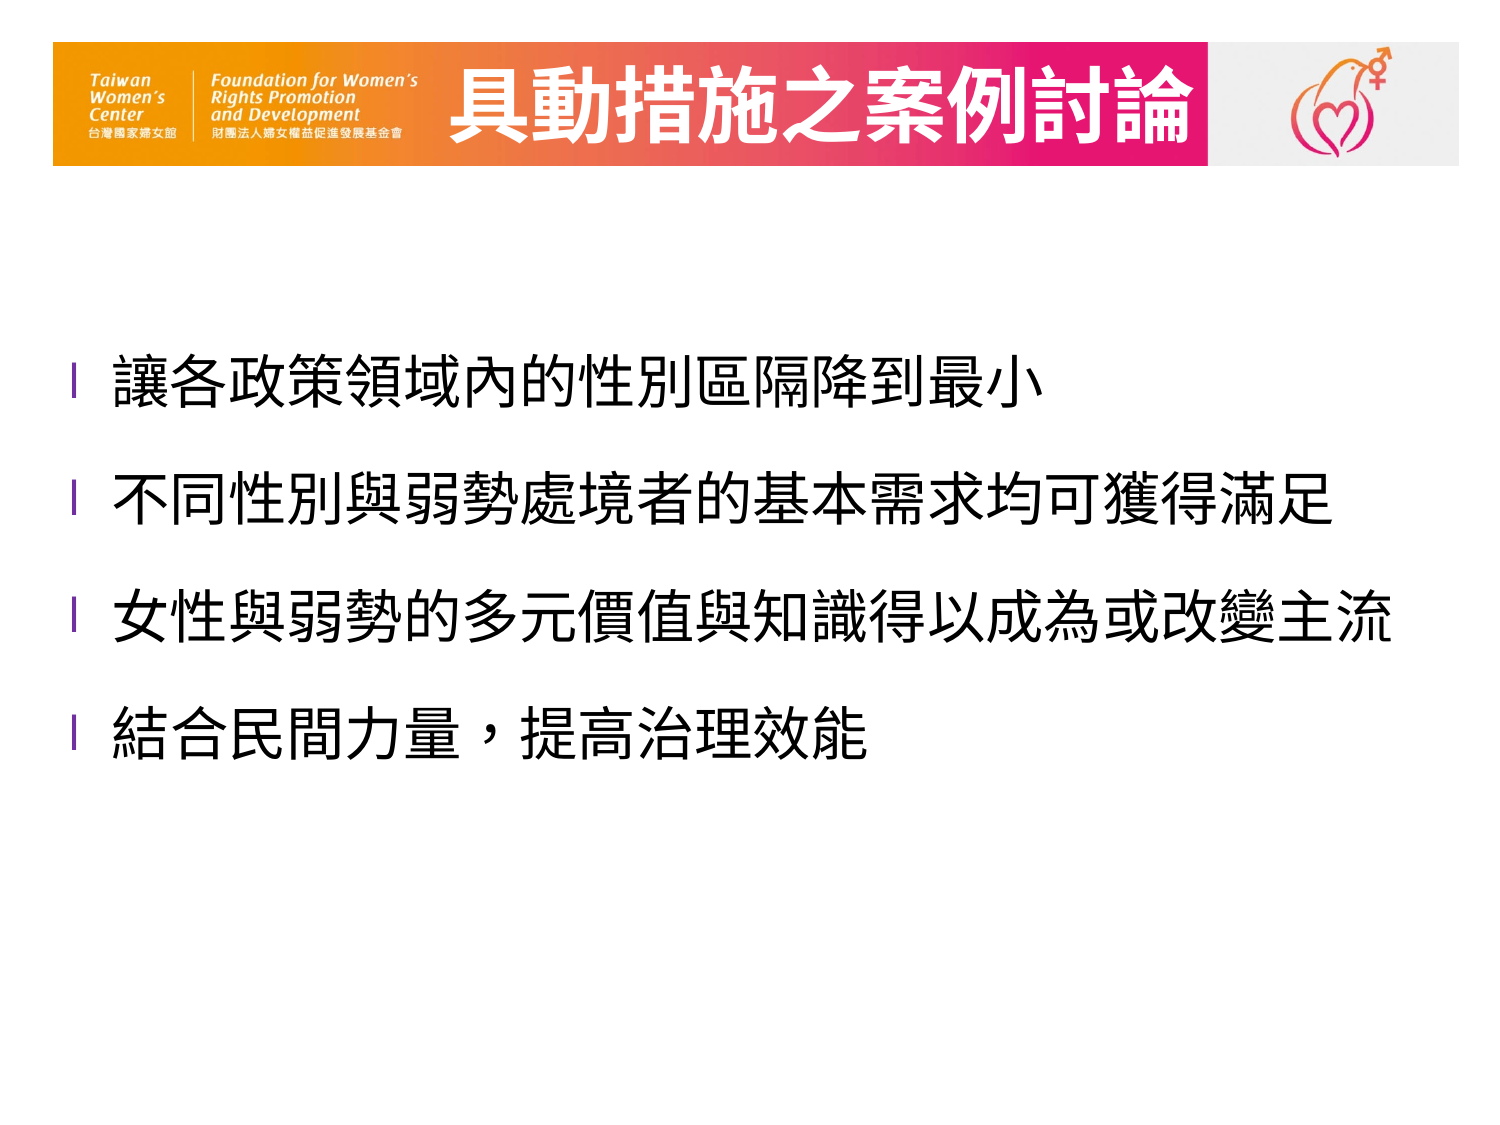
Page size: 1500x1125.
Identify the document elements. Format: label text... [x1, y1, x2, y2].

text_box 讓各政策領域內的性別區隔降到最小 不同性別與弱勢處境者的基本需求均可獲得滿足 女性與弱勢的多元價值與知識得以成為或改變主流 結合民間力量，提高治理效能 [53, 219, 1427, 803]
title 具動措施之案例討論 [218, 45, 1426, 161]
